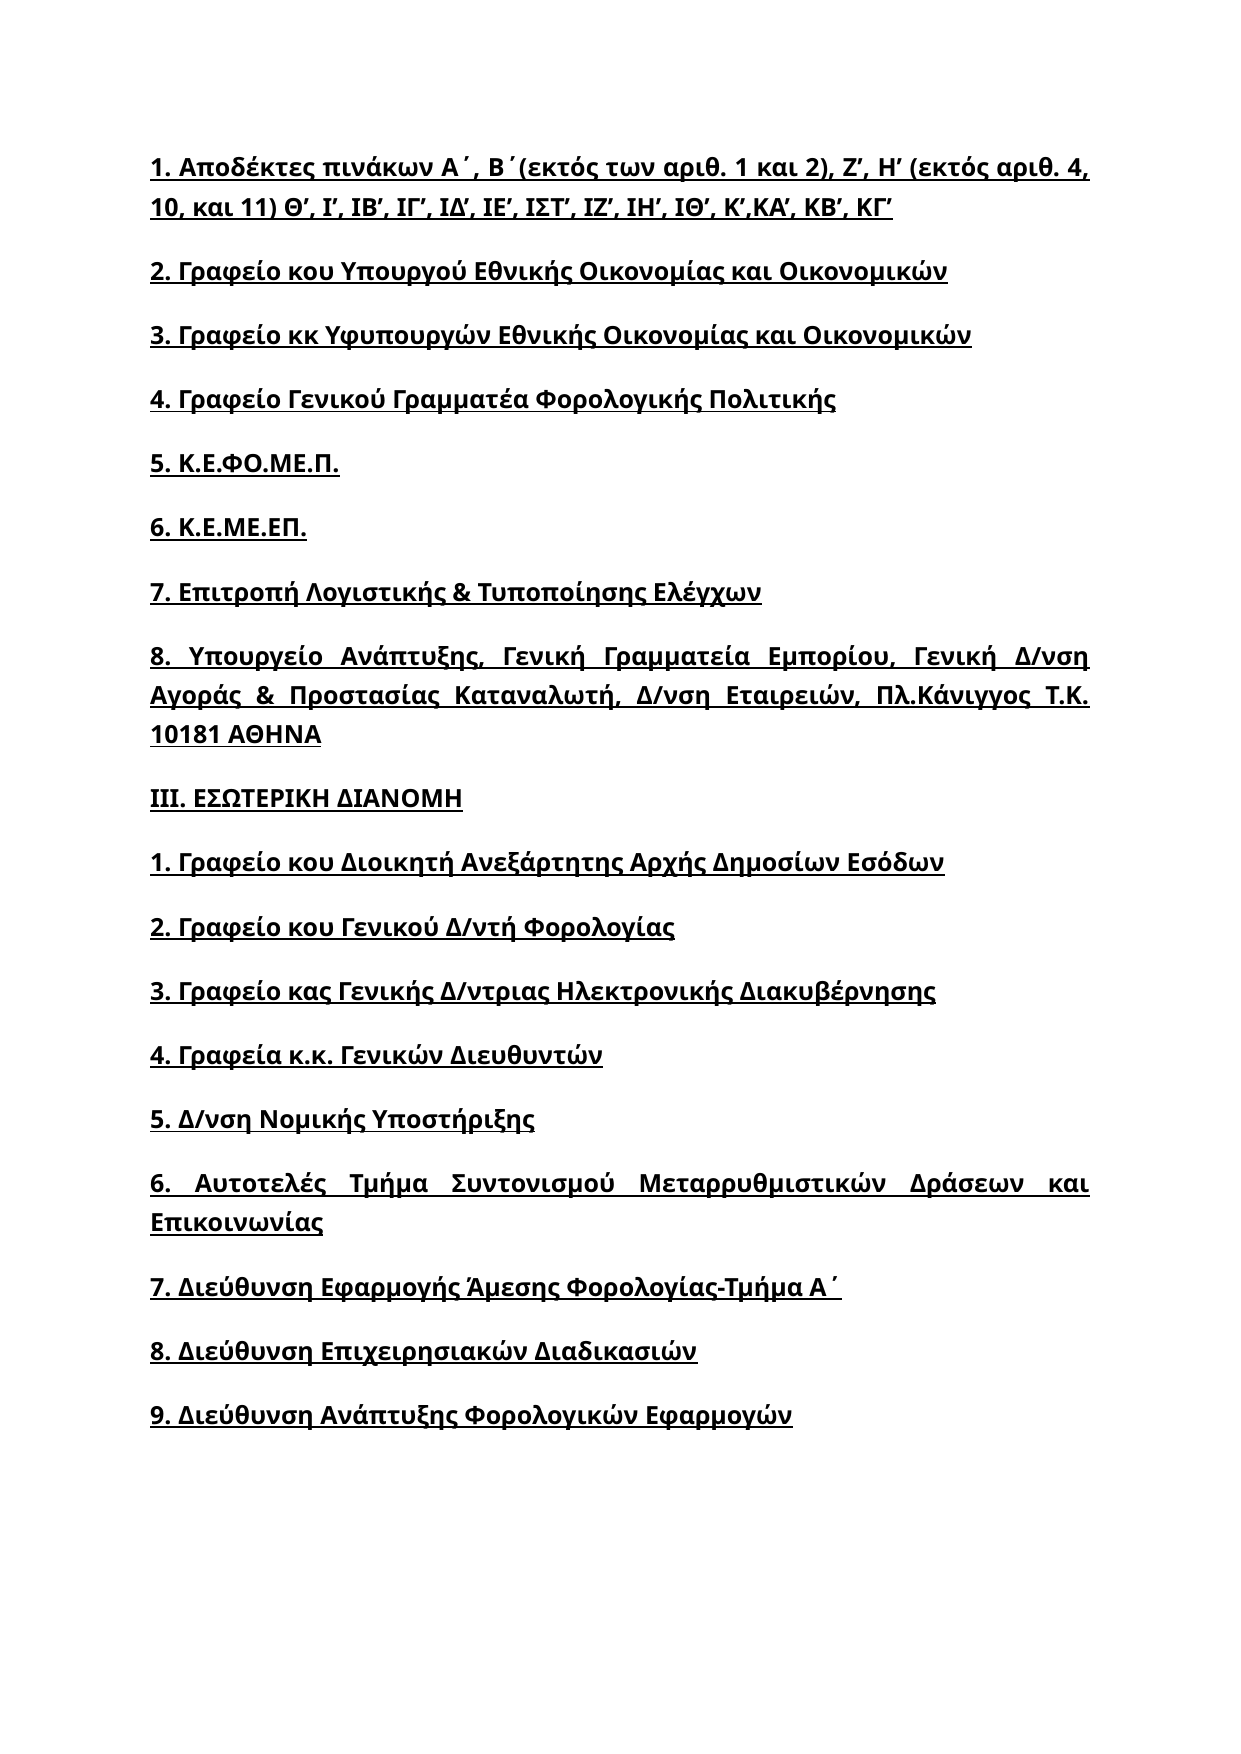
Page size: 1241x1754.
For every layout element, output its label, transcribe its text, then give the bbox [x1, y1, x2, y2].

text 7. Διεύθυνση Εφαρμογής Άμεσης Φορολογίας-Τμήμα Α΄ [150, 1269, 1090, 1303]
text 3. Γραφείο κκ Υφυπουργών Εθνικής Οικονομίας και Οικονομικών [150, 317, 1090, 352]
text 1. Γραφείο κου Διοικητή Ανεξάρτητης Αρχής Δημοσίων Εσόδων [150, 845, 1090, 879]
text 6. Αυτοτελές Τμήμα Συντονισμού Μεταρρυθμιστικών Δράσεων και [150, 1166, 1090, 1195]
text 10181 ΑΘΗΝΑ [150, 708, 1090, 751]
text 2. Γραφείο κου Υπουργού Εθνικής Οικονομίας και Οικονομικών [150, 253, 1090, 287]
text 3. Γραφείο κας Γενικής Δ/ντριας Ηλεκτρονικής Διακυβέρνησης [150, 973, 1090, 1007]
text 4. Γραφεία κ.κ. Γενικών Διευθυντών [150, 1037, 1090, 1072]
text 4. Γραφείο Γενικού Γραμματέα Φορολογικής Πολιτικής [150, 382, 1090, 416]
text 5. Κ.Ε.ΦΟ.ΜΕ.Π. [150, 446, 1090, 480]
text 2. Γραφείο κου Γενικού Δ/ντή Φορολογίας [150, 909, 1090, 943]
text Επικοινωνίας [150, 1197, 1090, 1239]
text 10, και 11) Θ’, Ι’, ΙΒ’, ΙΓ’, ΙΔ’, ΙΕ’, ΙΣΤ’, ΙΖ’, ΙΗ’, ΙΘ’, Κ’,ΚΑ’, ΚΒ’, ΚΓ’ [150, 181, 1090, 223]
text 8. Διεύθυνση Επιχειρησιακών Διαδικασιών [150, 1333, 1090, 1367]
text 5. Δ/νση Νομικής Υποστήριξης [150, 1102, 1090, 1136]
text 7. Επιτροπή Λογιστικής & Τυποποίησης Ελέγχων [150, 574, 1090, 608]
text 1. Αποδέκτες πινάκων Α΄, Β΄(εκτός των αριθ. 1 και 2), Ζ’, Η’ (εκτός αριθ. 4, [150, 150, 1090, 179]
text 6. Κ.Ε.ΜΕ.ΕΠ. [150, 510, 1090, 544]
text Αγοράς & Προστασίας Καταναλωτή, Δ/νση Εταιρειών, Πλ.Κάνιγγος Τ.Κ. [150, 669, 1090, 706]
text 9. Διεύθυνση Ανάπτυξης Φορολογικών Εφαρμογών [150, 1397, 1090, 1432]
text ΙΙΙ. ΕΣΩΤΕΡΙΚΗ ΔΙΑΝΟΜΗ [150, 781, 1090, 815]
text 8. Υπουργείο Ανάπτυξης, Γενική Γραμματεία Εμπορίου, Γενική Δ/νση [150, 638, 1090, 667]
